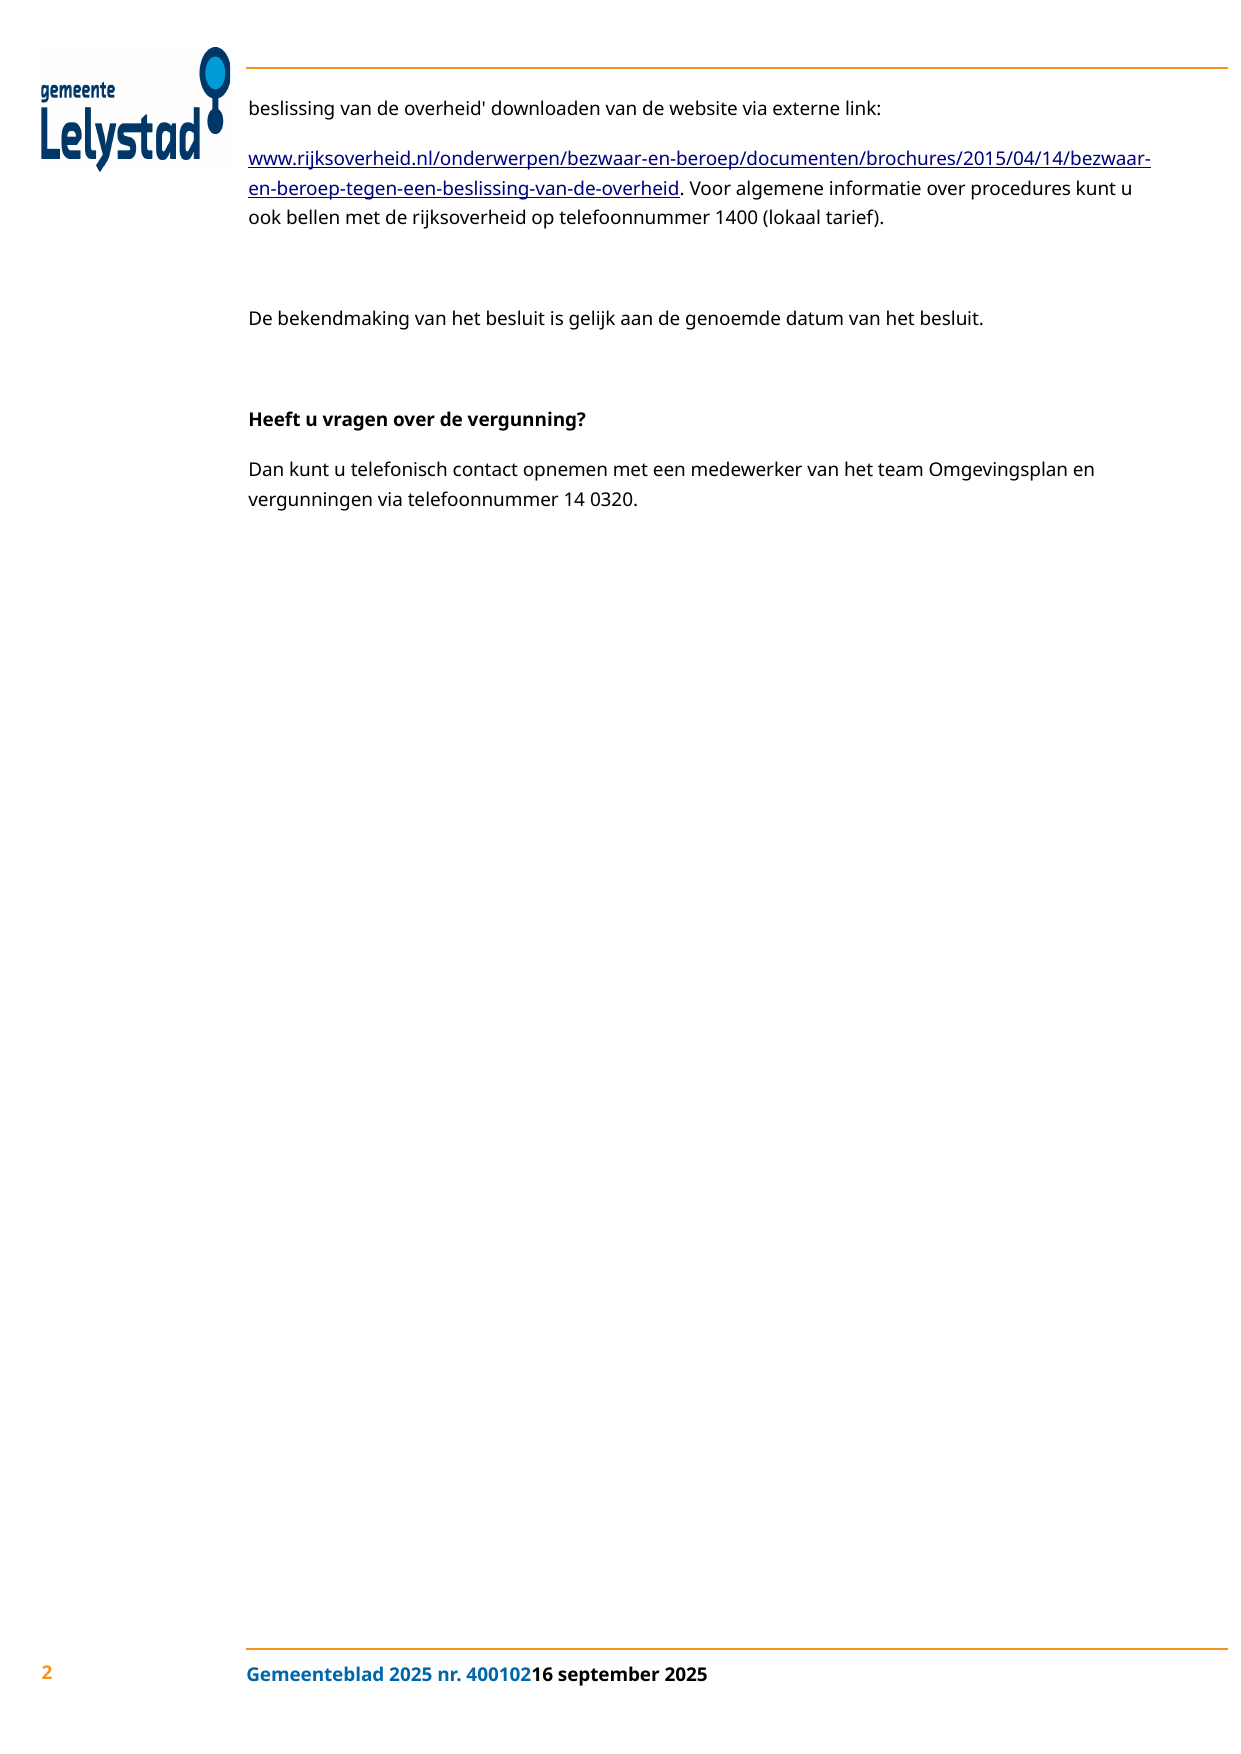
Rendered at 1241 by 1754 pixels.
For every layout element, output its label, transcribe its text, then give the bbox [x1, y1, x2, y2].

text beslissing van de overheid' downloaden van de website via externe link: [248, 95, 1152, 121]
text Heeft u vragen over de vergunning? [248, 406, 1152, 432]
text www.rijksoverheid.nl/onderwerpen/bezwaar-en-beroep/documenten/brochures/2015/04/14/bezwaar-en-beroep-tegen-een-beslissing-van-de-overheid. Voor algemene informatie over procedures kunt u ook bellen met de rijksoverheid op telefoonnummer 1400 (lokaal tarief). [248, 145, 1152, 230]
text De bekendmaking van het besluit is gelijk aan de genoemde datum van het besluit. [248, 305, 1152, 331]
text Dan kunt u telefonisch contact opnemen met een medewerker van het team Omgevingsplan en vergunningen via telefoonnummer 14 0320. [248, 456, 1152, 512]
picture [41, 47, 231, 172]
